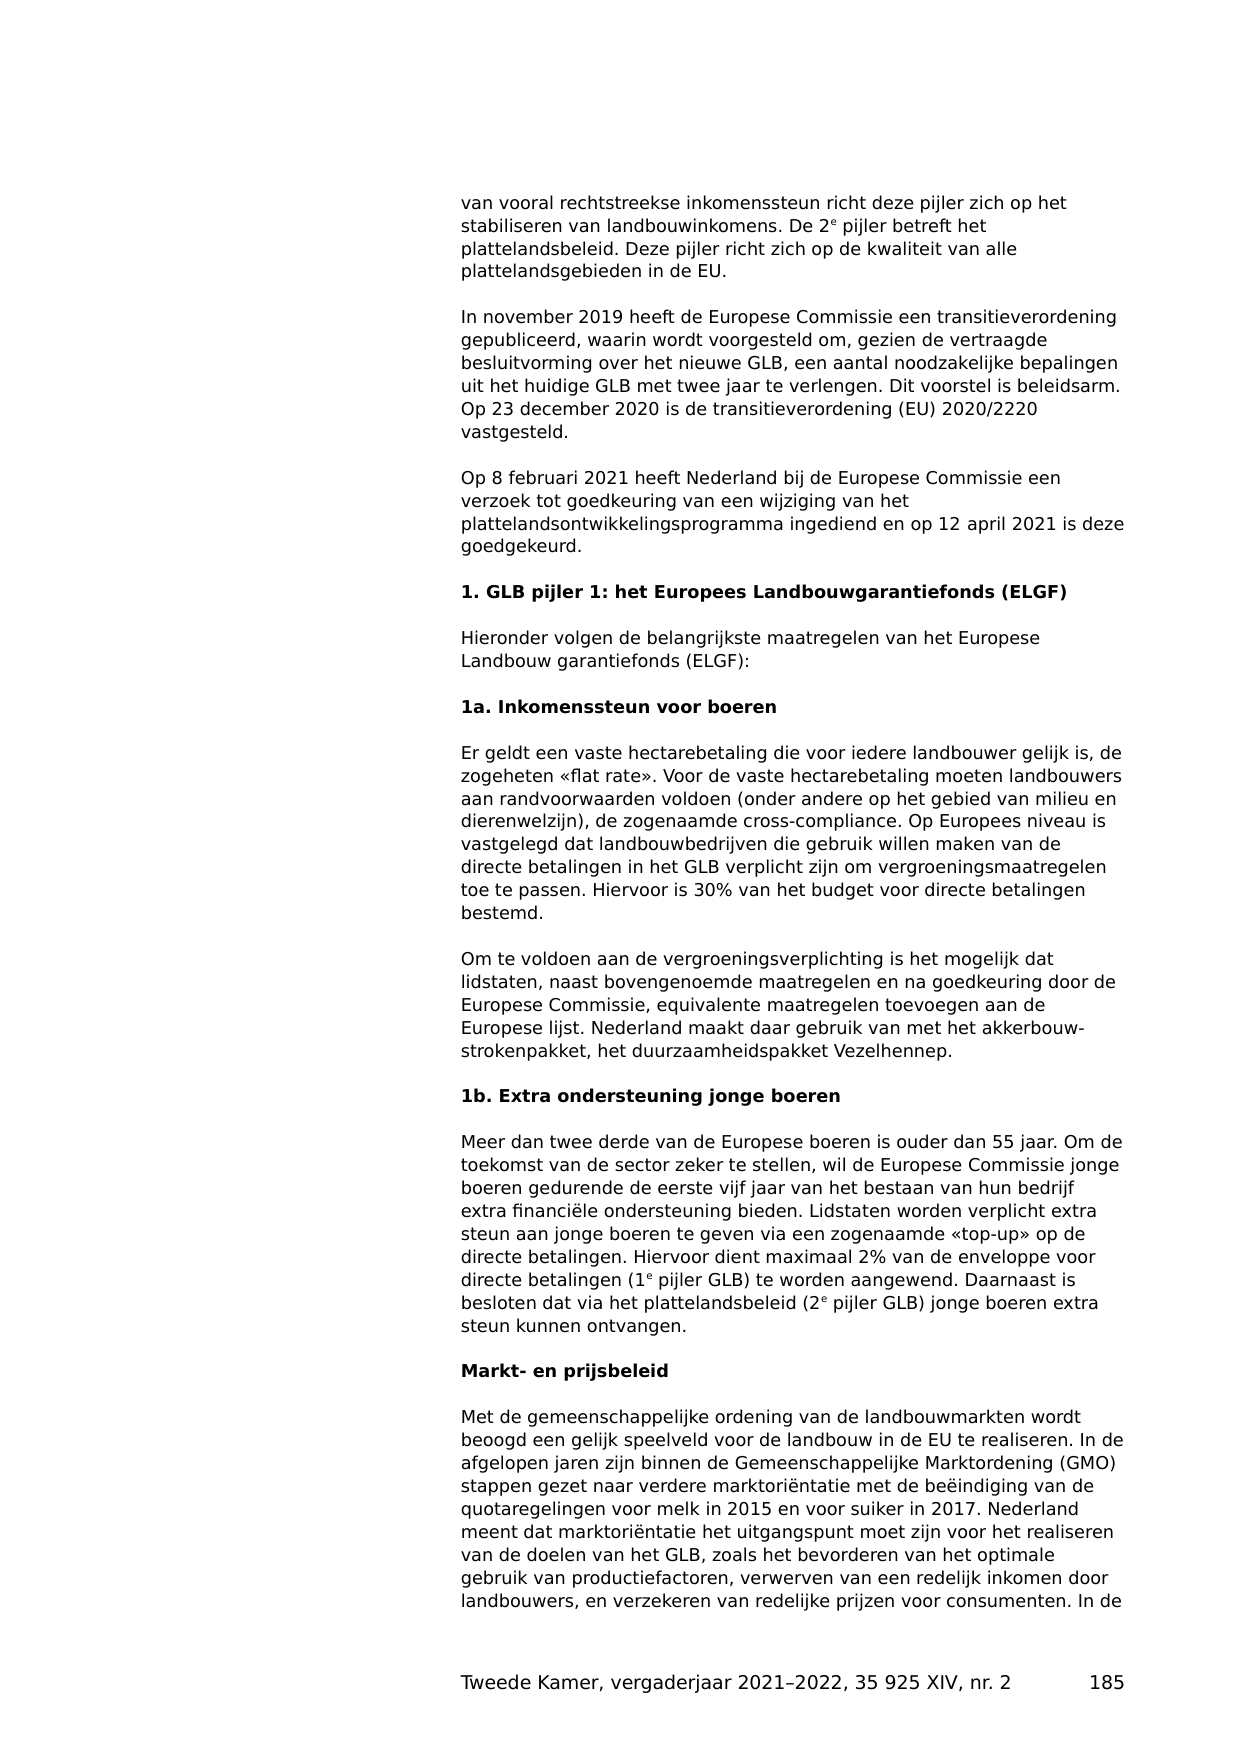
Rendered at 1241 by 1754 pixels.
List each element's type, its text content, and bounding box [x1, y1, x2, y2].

text 1. GLB pijler 1: het Europees Landbouwgarantiefonds (ELGF) [461, 580, 1125, 603]
text Op 8 februari 2021 heeft Nederland bij de Europese Commissie een verzoek tot goedkeuring van een wijziging van het plattelandsontwikkelingsprogramma ingediend en op 12 april 2021 is deze goedgekeurd. [461, 466, 1125, 557]
text Om te voldoen aan de vergroeningsverplichting is het mogelijk dat lidstaten, naast bovengenoemde maatregelen en na goedkeuring door de Europese Commissie, equivalente maatregelen toevoegen aan de Europese lijst. Nederland maakt daar gebruik van met het akkerbouw-strokenpakket, het duurzaamheidspakket Vezelhennep. [461, 947, 1125, 1062]
text Met de gemeenschappelijke ordening van de landbouwmarkten wordt beoogd een gelijk speelveld voor de landbouw in de EU te realiseren. In de afgelopen jaren zijn binnen de Gemeenschappelijke Marktordening (GMO) stappen gezet naar verdere marktoriëntatie met de beëindiging van de quotaregelingen voor melk in 2015 en voor suiker in 2017. Nederland meent dat marktoriëntatie het uitgangspunt moet zijn voor het realiseren van de doelen van het GLB, zoals het bevorderen van het optimale gebruik van productiefactoren, verwerven van een redelijk inkomen door landbouwers, en verzekeren van redelijke prijzen voor consumenten. In de [461, 1405, 1125, 1612]
text Meer dan twee derde van de Europese boeren is ouder dan 55 jaar. Om de toekomst van de sector zeker te stellen, wil de Europese Commissie jonge boeren gedurende de eerste vijf jaar van het bestaan van hun bedrijf extra financiële ondersteuning bieden. Lidstaten worden verplicht extra steun aan jonge boeren te geven via een zogenaamde «top-up» op de directe betalingen. Hiervoor dient maximaal 2% van de enveloppe voor directe betalingen (1e pijler GLB) te worden aangewend. Daarnaast is besloten dat via het plattelandsbeleid (2e pijler GLB) jonge boeren extra steun kunnen ontvangen. [461, 1130, 1125, 1337]
text Hieronder volgen de belangrijkste maatregelen van het Europese Landbouw garantiefonds (ELGF): [461, 626, 1125, 672]
text Er geldt een vaste hectarebetaling die voor iedere landbouwer gelijk is, de zogeheten «flat rate». Voor de vaste hectarebetaling moeten landbouwers aan randvoorwaarden voldoen (onder andere op het gebied van milieu en dierenwelzijn), de zogenaamde cross-compliance. Op Europees niveau is vastgelegd dat landbouwbedrijven die gebruik willen maken van de directe betalingen in het GLB verplicht zijn om vergroeningsmaatregelen toe te passen. Hiervoor is 30% van het budget voor directe betalingen bestemd. [461, 741, 1125, 924]
text van vooral rechtstreekse inkomenssteun richt deze pijler zich op het stabiliseren van landbouwinkomens. De 2e pijler betreft het plattelandsbeleid. Deze pijler richt zich op de kwaliteit van alle plattelandsgebieden in de EU. [461, 191, 1125, 282]
text 1b. Extra ondersteuning jonge boeren [461, 1084, 1125, 1107]
text 1a. Inkomenssteun voor boeren [461, 695, 1125, 718]
text Markt- en prijsbeleid [461, 1359, 1125, 1382]
text In november 2019 heeft de Europese Commissie een transitieverordening gepubliceerd, waarin wordt voorgesteld om, gezien de vertraagde besluitvorming over het nieuwe GLB, een aantal noodzakelijke bepalingen uit het huidige GLB met twee jaar te verlengen. Dit voorstel is beleidsarm. Op 23 december 2020 is de transitieverordening (EU) 2020/2220 vastgesteld. [461, 305, 1125, 443]
